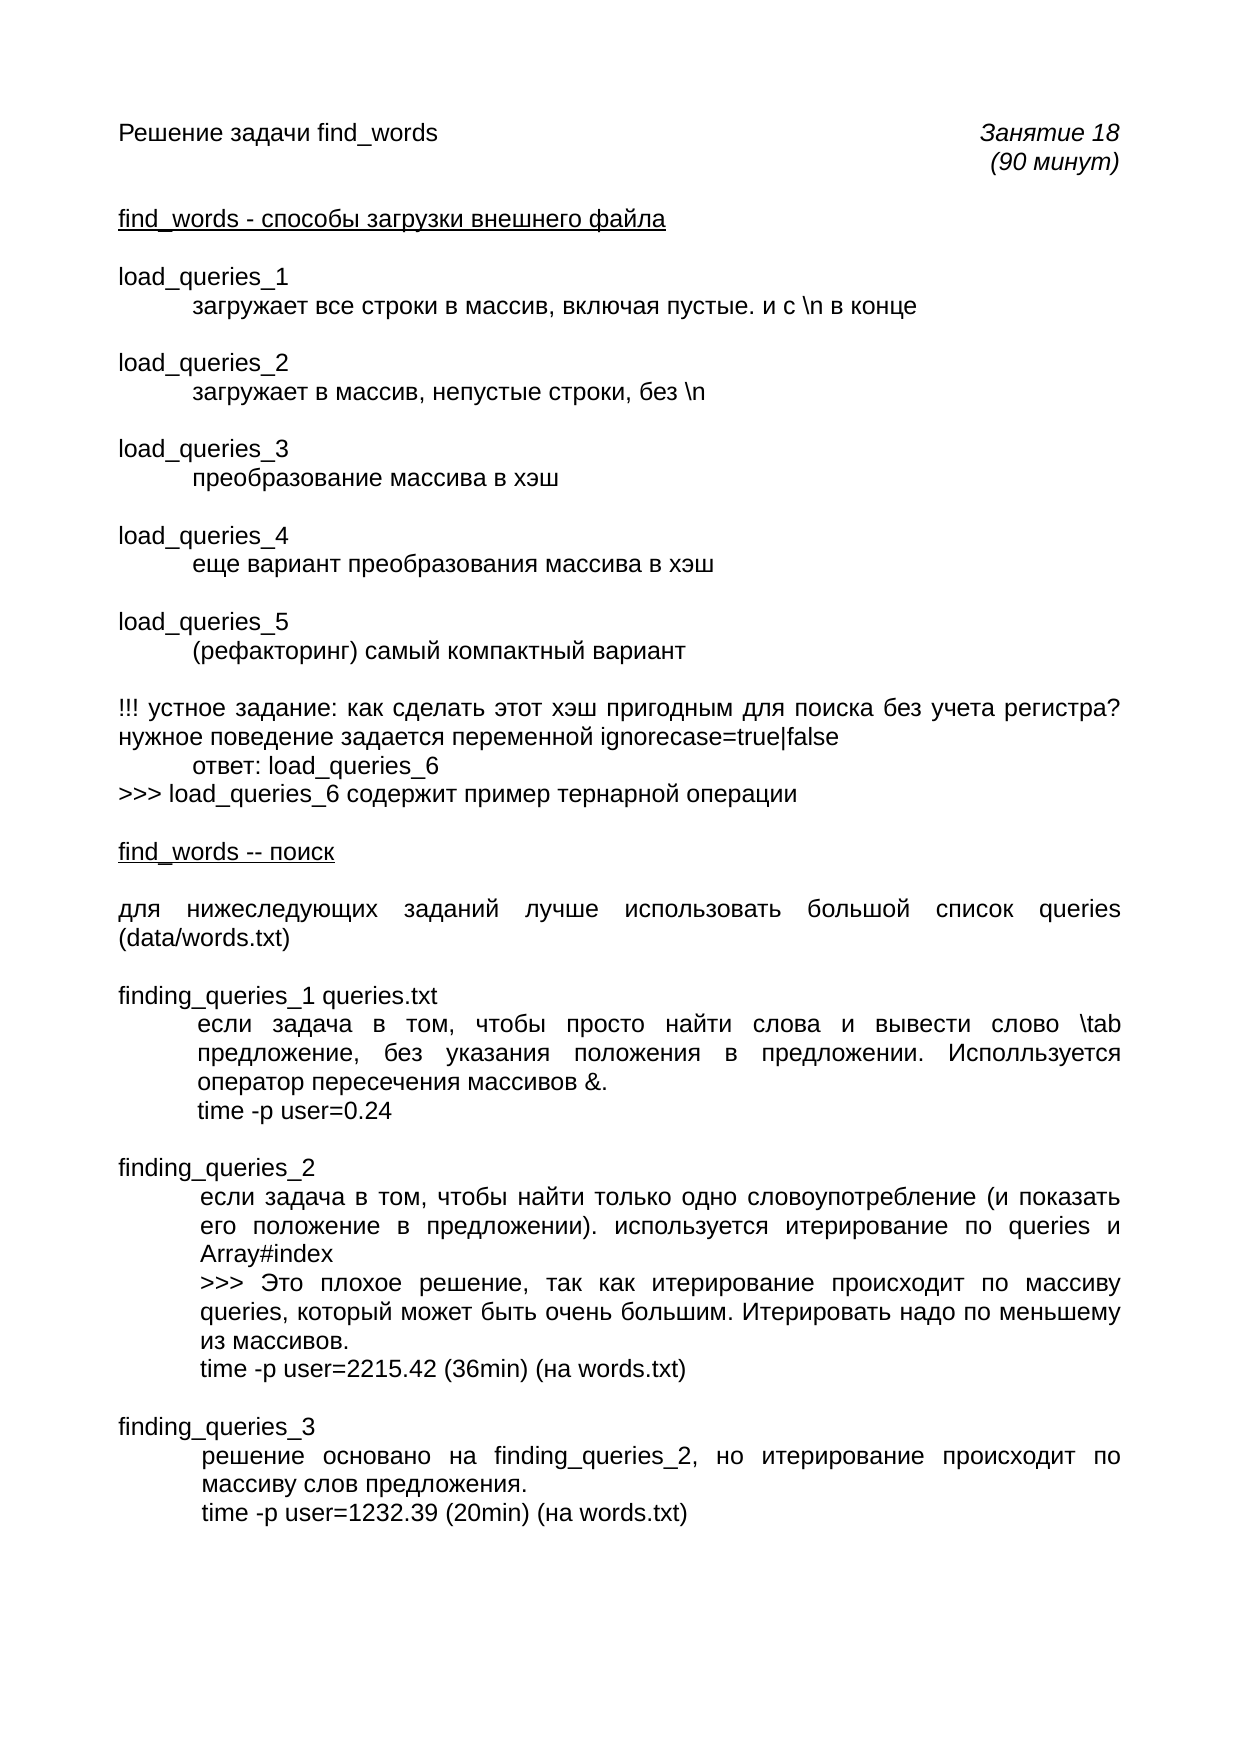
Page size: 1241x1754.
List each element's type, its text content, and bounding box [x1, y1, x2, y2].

text finding_queries_2 [118, 1153, 1122, 1182]
text ответ: load_queries_6 [118, 751, 1122, 779]
text time -p user=0.24 [197, 1096, 1122, 1124]
table_header Решение задачи find_words [118, 118, 620, 176]
text загружает все строки в массив, включая пустые. и с \n в конце [118, 291, 1122, 319]
text загружает в массив, непустые строки, без \n [118, 377, 1122, 406]
text time -p user=1232.39 (20min) (на words.txt) [201, 1498, 1122, 1527]
text load_queries_2 [118, 348, 1122, 377]
text преобразование массива в хэш [118, 463, 1122, 492]
text load_queries_3 [118, 434, 1122, 463]
text time -p user=2215.42 (36min) (на words.txt) [200, 1354, 1122, 1383]
text для нижеследующих заданий лучше использовать большой список queries (data/words.txt) [118, 894, 1122, 952]
text load_queries_4 [118, 521, 1122, 549]
text find_words - способы загрузки внешнего файла [118, 204, 1122, 233]
text finding_queries_3 [118, 1412, 1122, 1441]
text find_words -- поиск [118, 837, 1122, 866]
text если задача в том, чтобы найти только одно словоупотребление (и показать его положение в предложении). используется итерирование по queries и Array#index [200, 1182, 1122, 1268]
text finding_queries_1 queries.txt [118, 981, 1122, 1009]
text load_queries_5 [118, 607, 1122, 636]
text >>> Это плохое решение, так как итерирование происходит по массиву queries, который может быть очень большим. Итерировать надо по меньшему из массивов. [200, 1268, 1122, 1354]
text решение основано на finding_queries_2, но итерирование происходит по массиву слов предложения. [201, 1441, 1122, 1498]
text !!! устное задание: как сделать этот хэш пригодным для поиска без учета регистра? нужное поведение задается переменной ignorecase=true|false [118, 693, 1122, 751]
text еще вариант преобразования массива в хэш [118, 549, 1122, 578]
table_header Занятие 18 (90 минут) [620, 118, 1122, 176]
text load_queries_1 [118, 262, 1122, 291]
text (рефакторинг) самый компактный вариант [118, 636, 1122, 664]
text если задача в том, чтобы просто найти слова и вывести слово \tab предложение, без указания положения в предложении. Исполльзуется оператор пересечения массивов &. [197, 1009, 1122, 1096]
text >>> load_queries_6 содержит пример тернарной операции [118, 779, 1122, 808]
